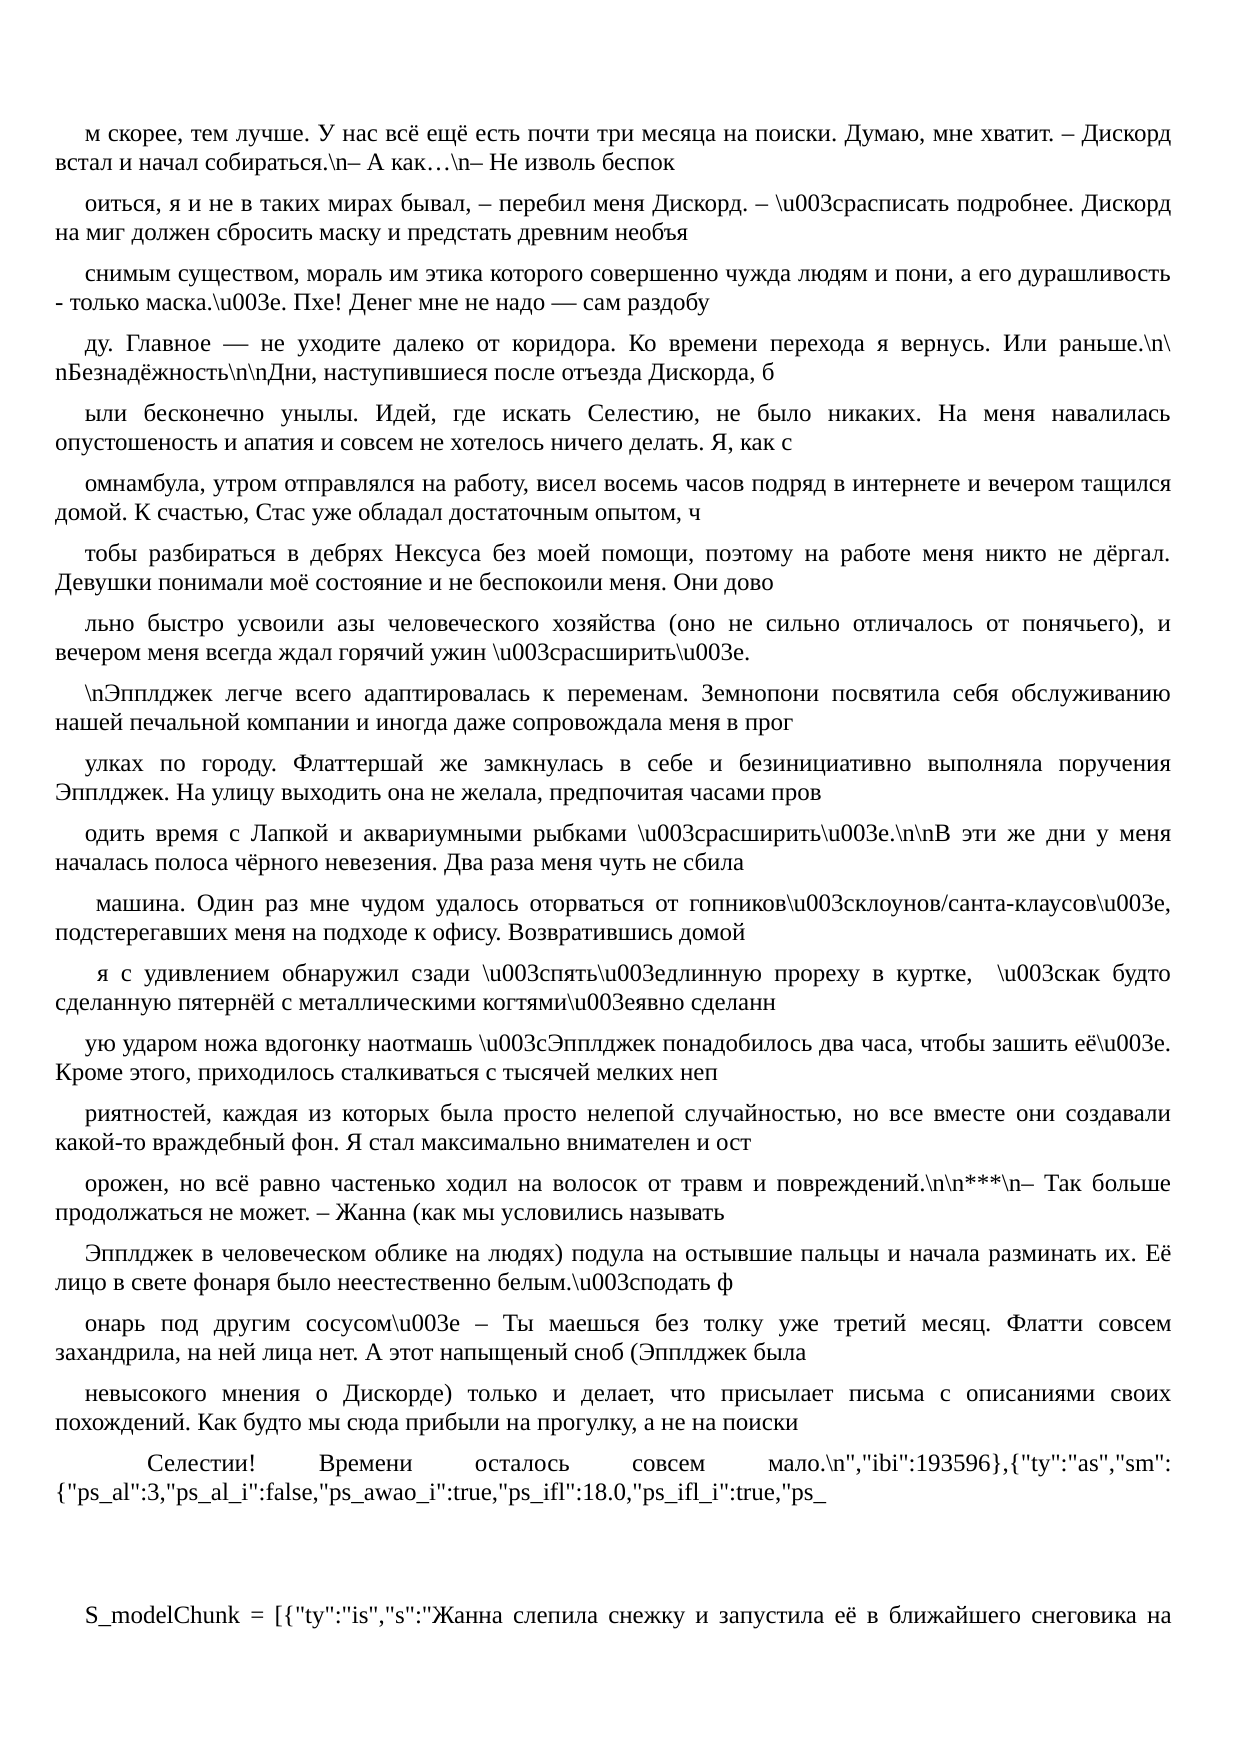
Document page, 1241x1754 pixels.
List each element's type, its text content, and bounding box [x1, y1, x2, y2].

text льно быстро усвоили азы человеческого хозяйства (оно не сильно отличалось от понячьего), и вечером меня всегда ждал горячий ужин \u003cрасширить\u003e. [55, 608, 1172, 666]
text ую ударом ножа вдогонку наотмашь \u003cЭпплджек понадобилось два часа, чтобы зашить её\u003e. Кроме этого, приходилось сталкиваться с тысячей мелких неп [55, 1028, 1172, 1086]
text улках по городу. Флаттершай же замкнулась в себе и безинициативно выполняла поручения Эпплджек. На улицу выходить она не желала, предпочитая часами пров [55, 748, 1172, 806]
text S_modelChunk = [{"ty":"is","s":"Жанна слепила снежку и запустила её в ближайшего снеговика на [55, 1601, 1172, 1629]
text одить время с Лапкой и аквариумными рыбками \u003cрасширить\u003e.\n\nВ эти же дни у меня началась полоса чёрного невезения. Два раза меня чуть не сбила [55, 818, 1172, 876]
text невысокого мнения о Дискорде) только и делает, что присылает письма с описаниями своих похождений. Как будто мы сюда прибыли на прогулку, а не на поиски [55, 1378, 1172, 1436]
text ду. Главное — не уходите далеко от коридора. Ко времени перехода я вернусь. Или раньше.\n\nБезнадёжность\n\nДни, наступившиеся после отъезда Дискорда, б [55, 328, 1172, 386]
text риятностей, каждая из которых была просто нелепой случайностью, но все вместе они создавали какой-то враждебный фон. Я стал максимально внимателен и ост [55, 1098, 1172, 1156]
text Эпплджек в человеческом облике на людях) подула на остывшие пальцы и начала разминать их. Её лицо в свете фонаря было неестественно белым.\u003cподать ф [55, 1238, 1172, 1296]
text машина. Один раз мне чудом удалось оторваться от гопников\u003cклоунов/санта-клаусов\u003e, подстерегавших меня на подходе к офису. Возвратившись домой [55, 888, 1172, 946]
text омнамбула, утром отправлялся на работу, висел восемь часов подряд в интернете и вечером тащился домой. К счастью, Стас уже обладал достаточным опытом, ч [55, 468, 1172, 526]
text оиться, я и не в таких мирах бывал, – перебил меня Дискорд. – \u003cрасписать подробнее. Дискорд на миг должен сбросить маску и предстать древним необъя [55, 188, 1172, 246]
text снимым существом, мораль им этика которого совершенно чужда людям и пони, а его дурашливость - только маска.\u003e. Пхе! Денег мне не надо — сам раздобу [55, 258, 1172, 316]
text ыли бесконечно унылы. Идей, где искать Селестию, не было никаких. На меня навалилась опустошеность и апатия и совсем не хотелось ничего делать. Я, как с [55, 398, 1172, 456]
text орожен, но всё равно частенько ходил на волосок от травм и повреждений.\n\n***\n– Так больше продолжаться не может. – Жанна (как мы условились называть [55, 1168, 1172, 1226]
text я с удивлением обнаружил сзади \u003cпять\u003eдлинную прореху в куртке, \u003cкак будто сделанную пятернёй с металлическими когтями\u003eявно сделанн [55, 958, 1172, 1016]
text \nЭпплджек легче всего адаптировалась к переменам. Земнопони посвятила себя обслуживанию нашей печальной компании и иногда даже сопровождала меня в прог [55, 678, 1172, 736]
text онарь под другим сосусом\u003e – Ты маешься без толку уже третий месяц. Флатти совсем захандрила, на ней лица нет. А этот напыщеный сноб (Эпплджек была [55, 1308, 1172, 1366]
text тобы разбираться в дебрях Нексуса без моей помощи, поэтому на работе меня никто не дёргал. Девушки понимали моё состояние и не беспокоили меня. Они дово [55, 538, 1172, 596]
text м скорее, тем лучше. У нас всё ещё есть почти три месяца на поиски. Думаю, мне хватит. – Дискорд встал и начал собираться.\n– А как…\n– Не изволь беспок [55, 118, 1172, 176]
text Селестии! Времени осталось совсем мало.\n","ibi":193596},{"ty":"as","sm":{"ps_al":3,"ps_al_i":false,"ps_awao_i":true,"ps_ifl":18.0,"ps_ifl_i":true,"ps_ [55, 1448, 1172, 1506]
